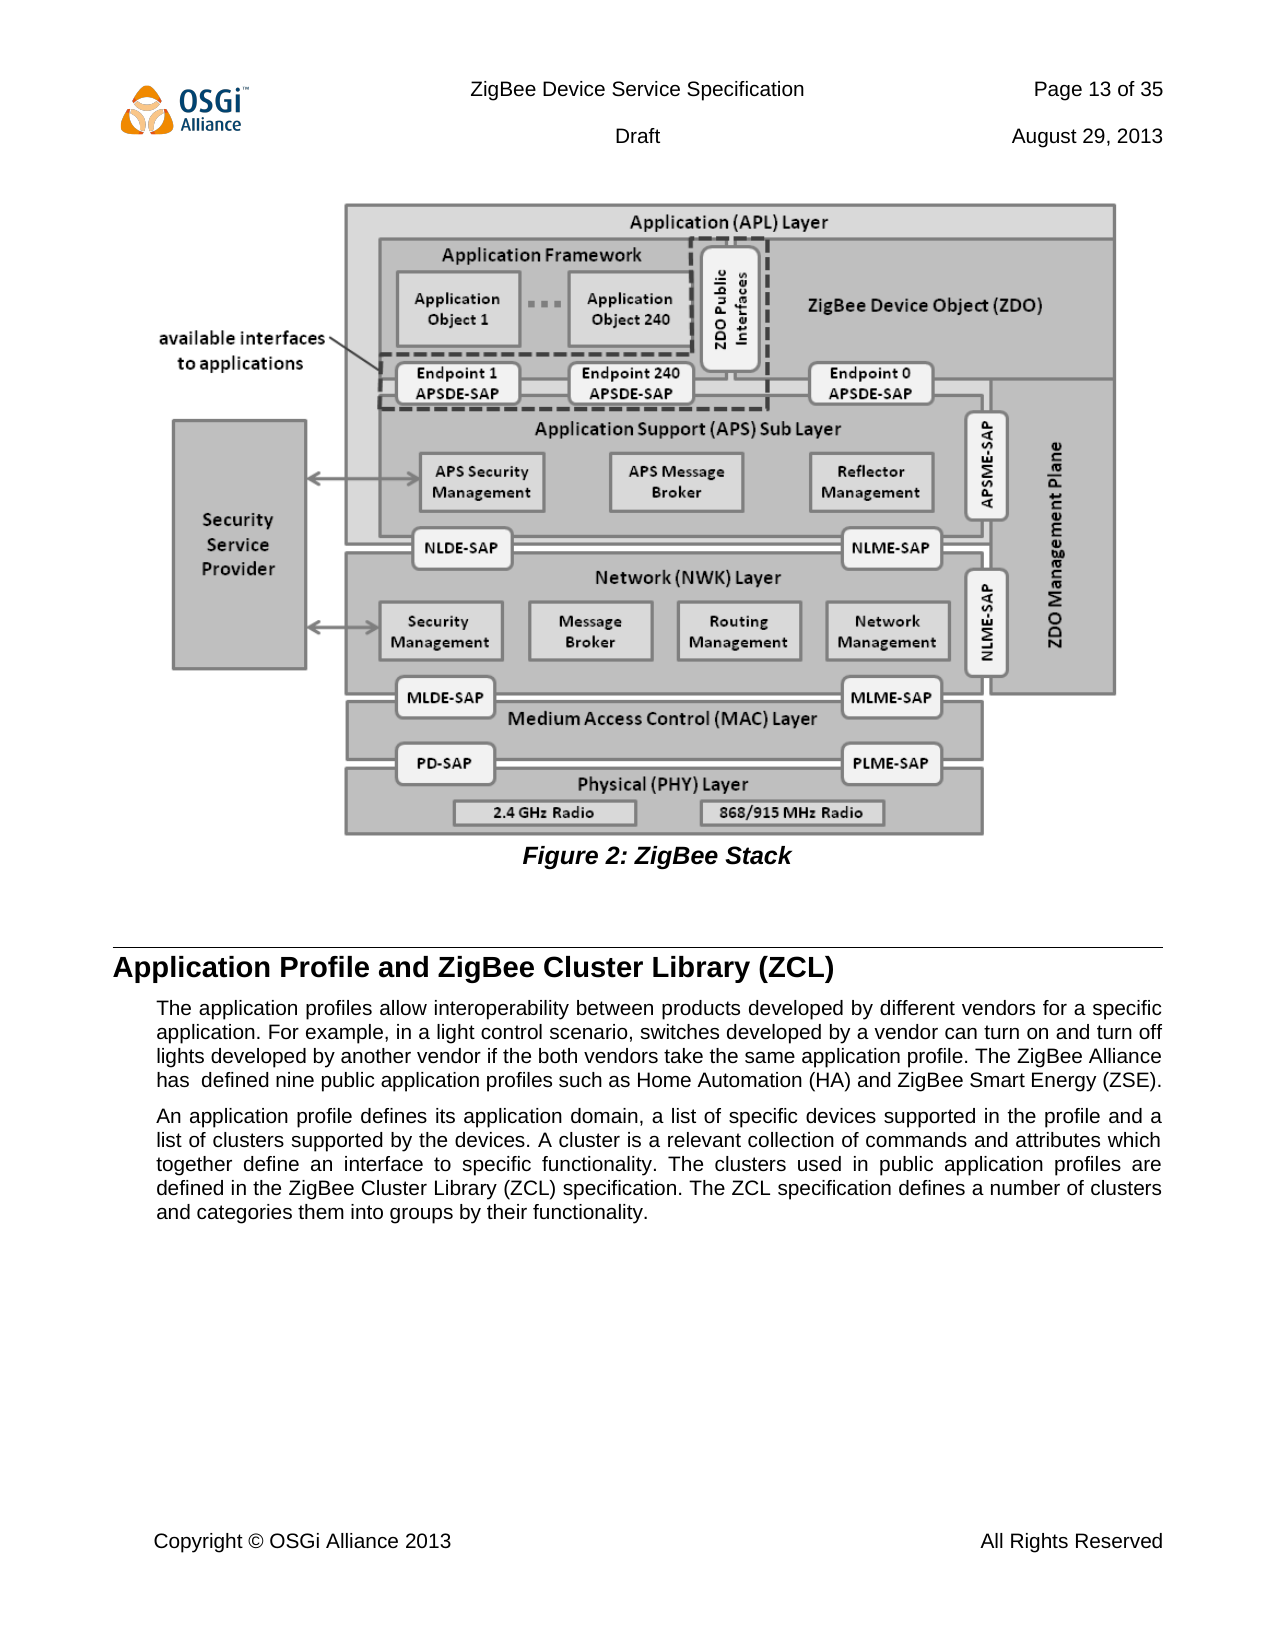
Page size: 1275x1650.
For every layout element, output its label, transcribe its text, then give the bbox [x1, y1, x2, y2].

text The application profiles allow interoperability between products developed by different vendors for a specific application. For example, in a light control scenario, switches developed by a vendor can turn on and turn off lights developed by another vendor if the both vendors take the same application profile. The ZigBee Alliance has defined nine public application profiles such as Home Automation (HA) and ZigBee Smart Energy (ZSE). [156, 996, 1163, 1092]
text An application profile defines its application domain, a list of specific devices supported in the profile and a list of clusters supported by the devices. A cluster is a relevant collection of commands and attributes which together define an interface to specific functionality. The clusters used in public application profiles are defined in the ZigBee Cluster Library (ZCL) specification. The ZCL specification defines a number of clusters and categories them into groups by their functionality. [156, 1104, 1163, 1224]
text Figure 2: ZigBee Stack [191, 841, 1125, 869]
picture [113, 78, 257, 142]
picture [150, 197, 1126, 841]
subtitle Application Profile and ZigBee Cluster Library (ZCL) [112, 948, 1163, 983]
